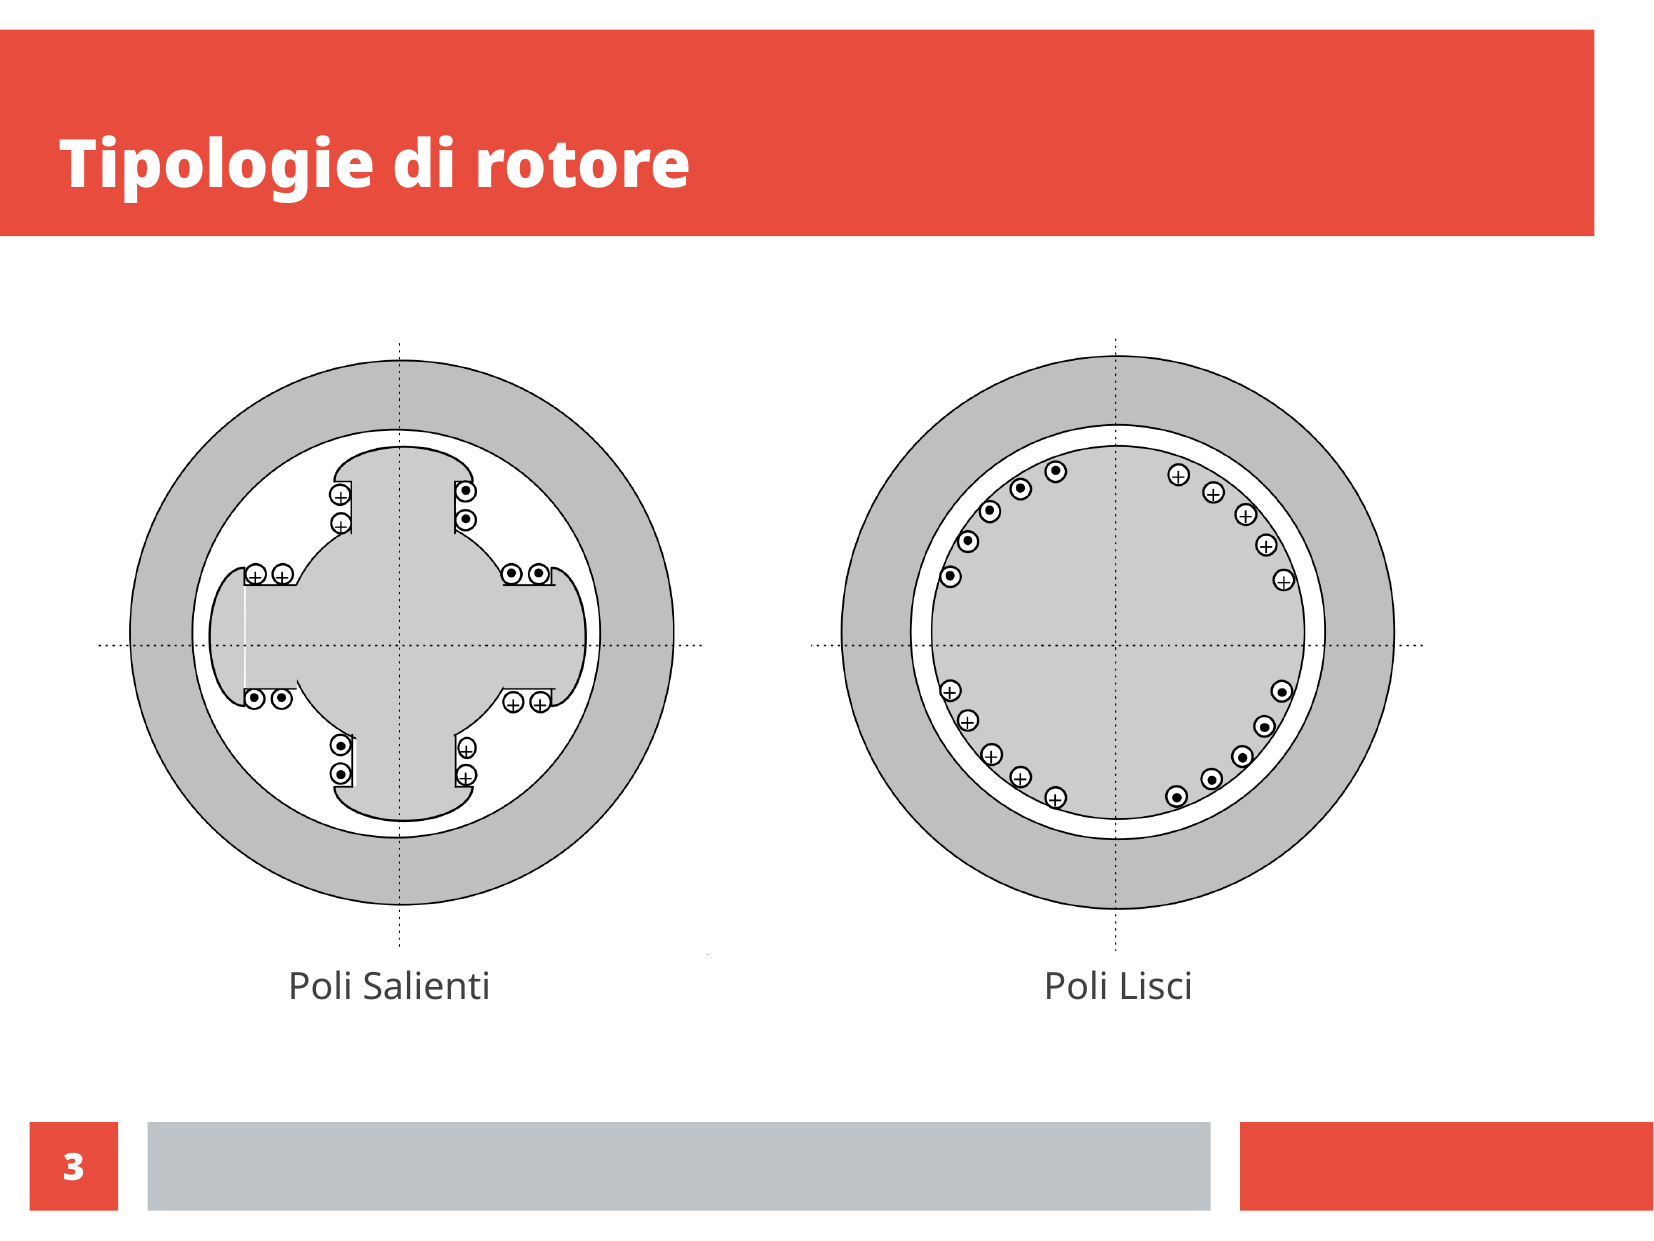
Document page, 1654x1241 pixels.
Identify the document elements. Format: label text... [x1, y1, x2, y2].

picture [62, 316, 708, 955]
picture [811, 316, 1426, 951]
text_box Poli Lisci [1028, 954, 1209, 1015]
text_box Poli Salienti [273, 954, 507, 1015]
title Tipologie di rotore [59, 59, 1595, 207]
